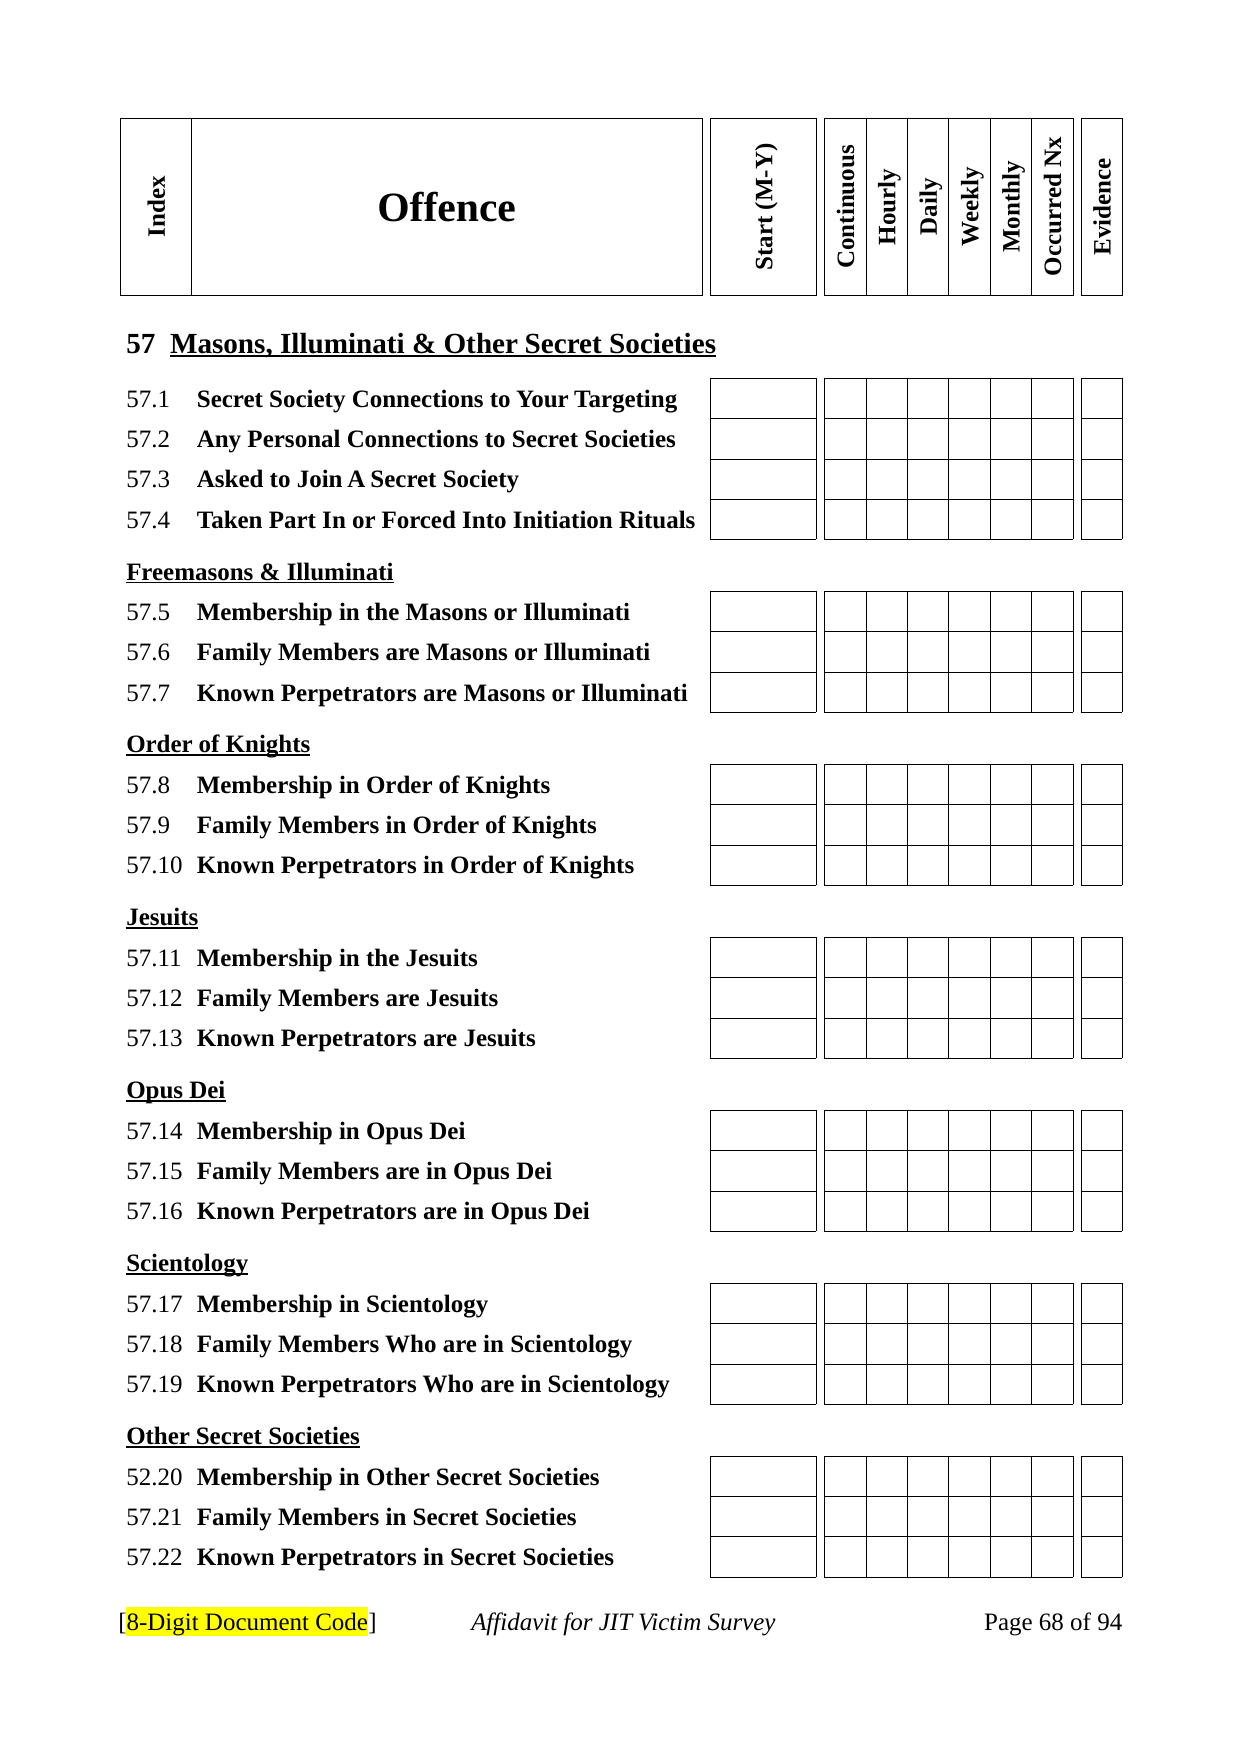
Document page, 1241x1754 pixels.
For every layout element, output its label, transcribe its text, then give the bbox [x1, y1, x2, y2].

table_cell [702, 804, 710, 845]
table_cell [1032, 1111, 1073, 1150]
table_cell 57.8 [120, 764, 191, 804]
table_cell 57.18 [120, 1323, 191, 1363]
table_cell [1074, 845, 1081, 885]
table_cell Family Members are in Opus Dei [191, 1150, 702, 1191]
table_cell [702, 845, 710, 885]
table_cell 57.2 [120, 418, 191, 458]
table_cell Known Perpetrators in Secret Societies [191, 1536, 702, 1577]
table_cell [825, 419, 866, 458]
table_cell [711, 1019, 816, 1058]
table_cell Other Secret Societies [120, 1416, 1122, 1456]
table_cell [711, 1497, 816, 1536]
table_cell 57 Masons, Illuminati & Other Secret Societies [120, 295, 1122, 378]
table_cell [908, 978, 948, 1018]
table_cell [867, 765, 907, 804]
table_cell [908, 1111, 948, 1150]
table_cell [1032, 1324, 1073, 1363]
table_cell [949, 1192, 990, 1231]
table_cell [825, 1324, 866, 1363]
table_cell [1032, 419, 1073, 458]
table_cell [1074, 804, 1081, 845]
table_cell [711, 978, 816, 1018]
table_cell Family Members Who are in Scientology [191, 1323, 702, 1363]
table_cell Membership in Order of Knights [191, 764, 702, 804]
table_cell [908, 765, 948, 804]
table_cell [949, 1324, 990, 1363]
table_cell [711, 592, 816, 631]
table_cell [711, 938, 816, 977]
table_cell Family Members are Jesuits [191, 977, 702, 1018]
table_cell [711, 419, 816, 458]
table_cell 52.20 [120, 1456, 191, 1496]
table_cell [1074, 1018, 1081, 1058]
table_cell [817, 937, 824, 977]
table_cell [817, 1536, 824, 1577]
table_cell [867, 1497, 907, 1536]
table_cell 57.21 [120, 1496, 191, 1536]
table_cell [991, 938, 1031, 977]
table_header Evidence [1082, 119, 1122, 295]
table_cell Secret Society Connections to Your Targeting [191, 378, 702, 418]
table_cell [867, 419, 907, 458]
table_cell [867, 1111, 907, 1150]
table_cell [949, 632, 990, 672]
table_cell [702, 977, 710, 1018]
table_cell [1082, 1019, 1122, 1058]
table_cell [867, 1019, 907, 1058]
table_cell [1032, 632, 1073, 672]
table_cell [817, 1110, 824, 1150]
table_cell [1032, 1151, 1073, 1191]
table_cell [991, 500, 1031, 539]
table_cell 57.7 [120, 672, 191, 712]
table_cell Family Members in Order of Knights [191, 804, 702, 845]
table_cell [867, 1324, 907, 1363]
table_cell [1074, 977, 1081, 1018]
table_cell [1032, 592, 1073, 631]
table_cell Order of Knights [120, 724, 1122, 764]
table_cell [991, 1324, 1031, 1363]
table_cell Jesuits [120, 897, 1122, 937]
table_cell [825, 1365, 866, 1404]
table_cell [949, 978, 990, 1018]
table_cell 57.22 [120, 1536, 191, 1577]
table_cell [702, 1456, 710, 1496]
table_cell [908, 1284, 948, 1323]
table_cell [702, 1018, 710, 1058]
table_cell 57.12 [120, 977, 191, 1018]
table_cell [867, 379, 907, 418]
table_cell [817, 631, 824, 672]
table_cell [991, 978, 1031, 1018]
table_cell [908, 1192, 948, 1231]
table_header Start (M-Y) [711, 119, 816, 295]
table_cell [825, 500, 866, 539]
table_cell [908, 1151, 948, 1191]
table_cell [702, 1323, 710, 1363]
table_cell [711, 1284, 816, 1323]
table_cell [1074, 459, 1081, 499]
table_cell [949, 460, 990, 499]
table_cell [702, 764, 710, 804]
table_cell [702, 378, 710, 418]
table_cell [825, 846, 866, 885]
table_cell 57.1 [120, 378, 191, 418]
table_cell [711, 460, 816, 499]
table_cell [908, 805, 948, 845]
table_cell [1074, 937, 1081, 977]
table_cell [991, 1365, 1031, 1404]
table_cell [702, 1191, 710, 1231]
table_cell [1082, 460, 1122, 499]
table_cell [908, 1537, 948, 1577]
table_cell [817, 378, 824, 418]
table_cell [817, 845, 824, 885]
table_cell [908, 1457, 948, 1496]
table_cell [908, 1365, 948, 1404]
table_cell [949, 805, 990, 845]
table_cell Membership in the Masons or Illuminati [191, 591, 702, 631]
table_cell [711, 1457, 816, 1496]
table_cell [1032, 938, 1073, 977]
table_cell [1082, 1365, 1122, 1404]
table_cell Scientology [120, 1243, 1122, 1283]
table_cell [991, 1497, 1031, 1536]
table_cell [949, 500, 990, 539]
table_cell 57.3 [120, 459, 191, 499]
table_cell [1082, 1324, 1122, 1363]
table_cell Known Perpetrators are in Opus Dei [191, 1191, 702, 1231]
table_cell [825, 1537, 866, 1577]
table_cell [1082, 938, 1122, 977]
table_cell [120, 539, 1122, 551]
table_cell [817, 1191, 824, 1231]
table_header Weekly [949, 119, 990, 295]
table_cell [949, 1457, 990, 1496]
table_cell [908, 846, 948, 885]
table_cell [908, 592, 948, 631]
table_cell [1082, 1537, 1122, 1577]
table_cell [1082, 673, 1122, 712]
table_header Monthly [991, 119, 1031, 295]
table_header Index [121, 119, 191, 295]
table_cell [1032, 765, 1073, 804]
table_cell [711, 1324, 816, 1363]
table_cell [949, 379, 990, 418]
table_cell Membership in Other Secret Societies [191, 1456, 702, 1496]
table_cell [817, 1323, 824, 1363]
table_cell [908, 632, 948, 672]
table_cell [702, 1150, 710, 1191]
table_cell [867, 673, 907, 712]
table_cell [120, 1404, 1122, 1416]
table_cell [825, 460, 866, 499]
table_cell [867, 500, 907, 539]
table_cell [702, 499, 710, 539]
table_cell [991, 1019, 1031, 1058]
table_cell [908, 1497, 948, 1536]
table_cell [825, 1457, 866, 1496]
table_cell [949, 1365, 990, 1404]
table_cell [908, 673, 948, 712]
table_cell [817, 1150, 824, 1191]
table_cell [825, 938, 866, 977]
table_cell [949, 419, 990, 458]
table_cell [867, 1365, 907, 1404]
table_cell [702, 1364, 710, 1404]
table_cell [867, 1537, 907, 1577]
table_cell [949, 673, 990, 712]
table_cell [1074, 672, 1081, 712]
table_cell [817, 977, 824, 1018]
table_cell [1032, 1365, 1073, 1404]
table_cell [825, 1151, 866, 1191]
table_cell 57.10 [120, 845, 191, 885]
table_cell [908, 460, 948, 499]
table_cell [711, 673, 816, 712]
table_cell Known Perpetrators Who are in Scientology [191, 1364, 702, 1404]
table_cell [1074, 591, 1081, 631]
table_cell [949, 938, 990, 977]
table_cell [702, 1283, 710, 1323]
table_cell [817, 804, 824, 845]
table_cell [1032, 805, 1073, 845]
table_cell [1032, 500, 1073, 539]
table_cell [825, 673, 866, 712]
table_cell [908, 419, 948, 458]
table_cell [1032, 1019, 1073, 1058]
table_cell 57.6 [120, 631, 191, 672]
table_cell [1032, 1192, 1073, 1231]
table_cell Known Perpetrators are Masons or Illuminati [191, 672, 702, 712]
table_cell [825, 978, 866, 1018]
table_cell [1032, 1457, 1073, 1496]
table_cell [825, 765, 866, 804]
table_cell [1082, 1497, 1122, 1536]
table_cell [991, 1192, 1031, 1231]
table_cell 57.11 [120, 937, 191, 977]
table_cell [825, 1192, 866, 1231]
table_cell [817, 672, 824, 712]
table_cell [991, 592, 1031, 631]
table_cell 57.15 [120, 1150, 191, 1191]
table_cell [1032, 379, 1073, 418]
table_cell [908, 500, 948, 539]
table_cell [1074, 1456, 1081, 1496]
table_cell [991, 1457, 1031, 1496]
table_cell [817, 499, 824, 539]
table_cell [1082, 846, 1122, 885]
table_cell [949, 1284, 990, 1323]
table_cell [1082, 978, 1122, 1018]
table_cell [867, 1151, 907, 1191]
table_cell [908, 1019, 948, 1058]
table_cell [991, 1537, 1031, 1577]
table_cell 57.17 [120, 1283, 191, 1323]
table_cell Known Perpetrators in Order of Knights [191, 845, 702, 885]
table_cell Taken Part In or Forced Into Initiation Rituals [191, 499, 702, 539]
table_cell Any Personal Connections to Secret Societies [191, 418, 702, 458]
table_cell [1074, 1150, 1081, 1191]
table_cell [1032, 673, 1073, 712]
table_cell Freemasons & Illuminati [120, 551, 1122, 591]
table_cell [1074, 378, 1081, 418]
table_cell [711, 1111, 816, 1150]
table_cell Family Members in Secret Societies [191, 1496, 702, 1536]
table_cell [711, 1192, 816, 1231]
table_cell [867, 592, 907, 631]
table_cell [867, 978, 907, 1018]
table_cell Membership in the Jesuits [191, 937, 702, 977]
table_cell [949, 1111, 990, 1150]
table_cell [1074, 1536, 1081, 1577]
table_header Daily [908, 119, 948, 295]
table_cell [1074, 764, 1081, 804]
table_cell [817, 1456, 824, 1496]
table_cell [991, 1284, 1031, 1323]
table_cell [1074, 1283, 1081, 1323]
table_cell [702, 1536, 710, 1577]
table_cell [991, 846, 1031, 885]
table_cell Membership in Opus Dei [191, 1110, 702, 1150]
table_cell [991, 805, 1031, 845]
table_cell [120, 1058, 1122, 1070]
table_cell [1082, 592, 1122, 631]
table_cell [702, 459, 710, 499]
table_cell [702, 591, 710, 631]
table_cell [867, 460, 907, 499]
table_cell [711, 1151, 816, 1191]
table_cell Family Members are Masons or Illuminati [191, 631, 702, 672]
table_cell [1074, 1110, 1081, 1150]
table_header Offence [192, 119, 702, 295]
table_cell 57.4 [120, 499, 191, 539]
table_header Continuous [825, 119, 866, 295]
table_cell [991, 460, 1031, 499]
table_cell [1082, 419, 1122, 458]
table_cell [1032, 1497, 1073, 1536]
table_cell [825, 379, 866, 418]
table_cell 57.5 [120, 591, 191, 631]
table_header Occurred Nx [1032, 119, 1073, 295]
table_cell [949, 765, 990, 804]
table_cell [702, 937, 710, 977]
table_cell [711, 1365, 816, 1404]
table_cell [1074, 1496, 1081, 1536]
table_cell [817, 459, 824, 499]
table_cell [1082, 500, 1122, 539]
table_cell [711, 805, 816, 845]
table_cell [1082, 805, 1122, 845]
table_cell [1074, 1191, 1081, 1231]
table_cell [991, 632, 1031, 672]
table_cell [120, 712, 1122, 724]
table_cell [908, 379, 948, 418]
table_cell [949, 1537, 990, 1577]
table_cell [817, 1018, 824, 1058]
table_cell [1032, 846, 1073, 885]
table_cell 57.9 [120, 804, 191, 845]
table_cell [1082, 1111, 1122, 1150]
table_cell [1082, 765, 1122, 804]
table_cell [711, 500, 816, 539]
table_cell [1032, 460, 1073, 499]
table_cell [1032, 1284, 1073, 1323]
table_cell [991, 419, 1031, 458]
table_cell [908, 1324, 948, 1363]
table_cell [817, 1364, 824, 1404]
table_cell [867, 1192, 907, 1231]
table_cell [1082, 379, 1122, 418]
table_cell [825, 592, 866, 631]
table_header Hourly [867, 119, 907, 295]
table_cell [702, 1496, 710, 1536]
table_header [1074, 118, 1081, 295]
table_cell [702, 672, 710, 712]
table_cell [991, 1151, 1031, 1191]
table_cell 57.19 [120, 1364, 191, 1404]
table_cell [1074, 1323, 1081, 1363]
table_header [703, 118, 710, 295]
table_cell Opus Dei [120, 1070, 1122, 1110]
table_cell [1082, 1284, 1122, 1323]
table_cell [867, 938, 907, 977]
table_cell [817, 591, 824, 631]
table_cell 57.16 [120, 1191, 191, 1231]
table_cell [949, 592, 990, 631]
table_cell Membership in Scientology [191, 1283, 702, 1323]
table_cell [991, 765, 1031, 804]
table_cell [825, 1497, 866, 1536]
table_cell [867, 1457, 907, 1496]
table_cell [711, 846, 816, 885]
table_cell [1074, 1364, 1081, 1404]
table_cell Known Perpetrators are Jesuits [191, 1018, 702, 1058]
table_cell [1074, 499, 1081, 539]
table_cell [825, 1284, 866, 1323]
table_cell [949, 846, 990, 885]
table_cell [120, 1231, 1122, 1243]
table_cell [949, 1151, 990, 1191]
table_cell [908, 938, 948, 977]
table_cell [825, 632, 866, 672]
table_cell [120, 885, 1122, 897]
table_cell [867, 846, 907, 885]
table_cell [867, 1284, 907, 1323]
table_cell [867, 805, 907, 845]
table_cell [949, 1019, 990, 1058]
table_cell [817, 1496, 824, 1536]
table_cell 57.13 [120, 1018, 191, 1058]
table_cell [867, 632, 907, 672]
table_cell [711, 379, 816, 418]
table_cell [825, 805, 866, 845]
table_cell [711, 632, 816, 672]
table_cell Asked to Join A Secret Society [191, 459, 702, 499]
table_cell [711, 765, 816, 804]
table_cell [1032, 1537, 1073, 1577]
table_cell [1082, 632, 1122, 672]
table_cell [1032, 978, 1073, 1018]
table_cell [825, 1111, 866, 1150]
table_cell [1074, 418, 1081, 458]
table_cell [817, 764, 824, 804]
table_cell [991, 673, 1031, 712]
table_cell [825, 1019, 866, 1058]
table_cell [702, 418, 710, 458]
table_cell [949, 1497, 990, 1536]
table_cell [1082, 1457, 1122, 1496]
table_cell [702, 631, 710, 672]
table_cell [991, 379, 1031, 418]
table_cell 57.14 [120, 1110, 191, 1150]
table_cell [1082, 1192, 1122, 1231]
table_header [817, 118, 824, 295]
table_cell [817, 418, 824, 458]
table_cell [817, 1283, 824, 1323]
table_cell [711, 1537, 816, 1577]
table_cell [1074, 631, 1081, 672]
table_cell [991, 1111, 1031, 1150]
table_cell [1082, 1151, 1122, 1191]
table_cell [702, 1110, 710, 1150]
